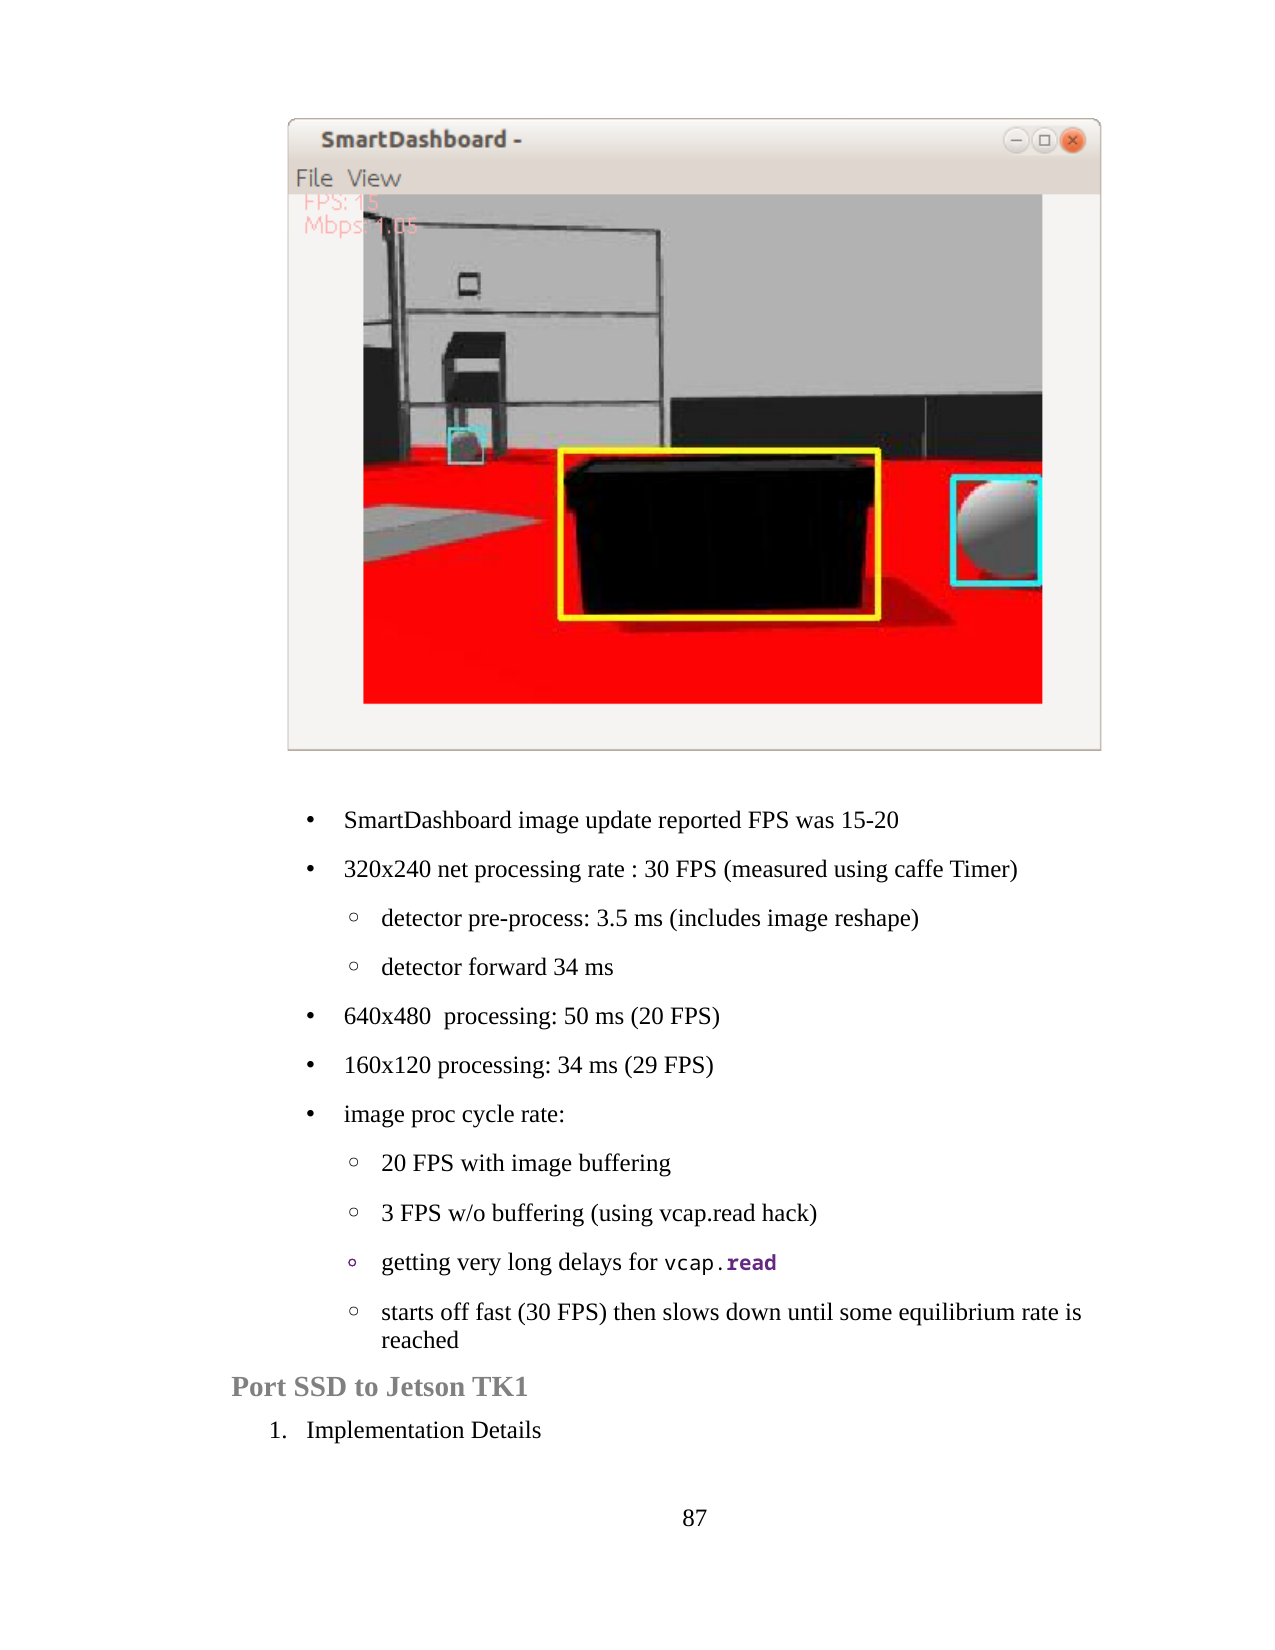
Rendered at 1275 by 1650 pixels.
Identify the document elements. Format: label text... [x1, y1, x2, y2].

list starts off fast (30 FPS) then slows down until some equilibrium rate is reached [344, 1297, 1158, 1354]
list detector forward 34 ms [344, 952, 1158, 981]
list 20 FPS with image buffering [344, 1148, 1158, 1177]
list getting very long delays for vcap.read [344, 1247, 1158, 1276]
list 160x120 processing: 34 ms (29 FPS) [306, 1050, 1158, 1079]
list 640x480 processing: 50 ms (20 FPS) [306, 1001, 1158, 1030]
list 320x240 net processing rate : 30 FPS (measured using caffe Timer) [306, 854, 1158, 883]
subtitle Port SSD to Jetson TK1 [231, 1369, 1158, 1402]
list Implementation Details [269, 1415, 1158, 1443]
list 3 FPS w/o buffering (using vcap.read hack) [344, 1198, 1158, 1226]
list SmartDashboard image update reported FPS was 15-20 [306, 805, 1158, 834]
list image proc cycle rate: [306, 1099, 1158, 1128]
picture [287, 118, 1102, 751]
list detector pre-process: 3.5 ms (includes image reshape) [344, 903, 1158, 932]
